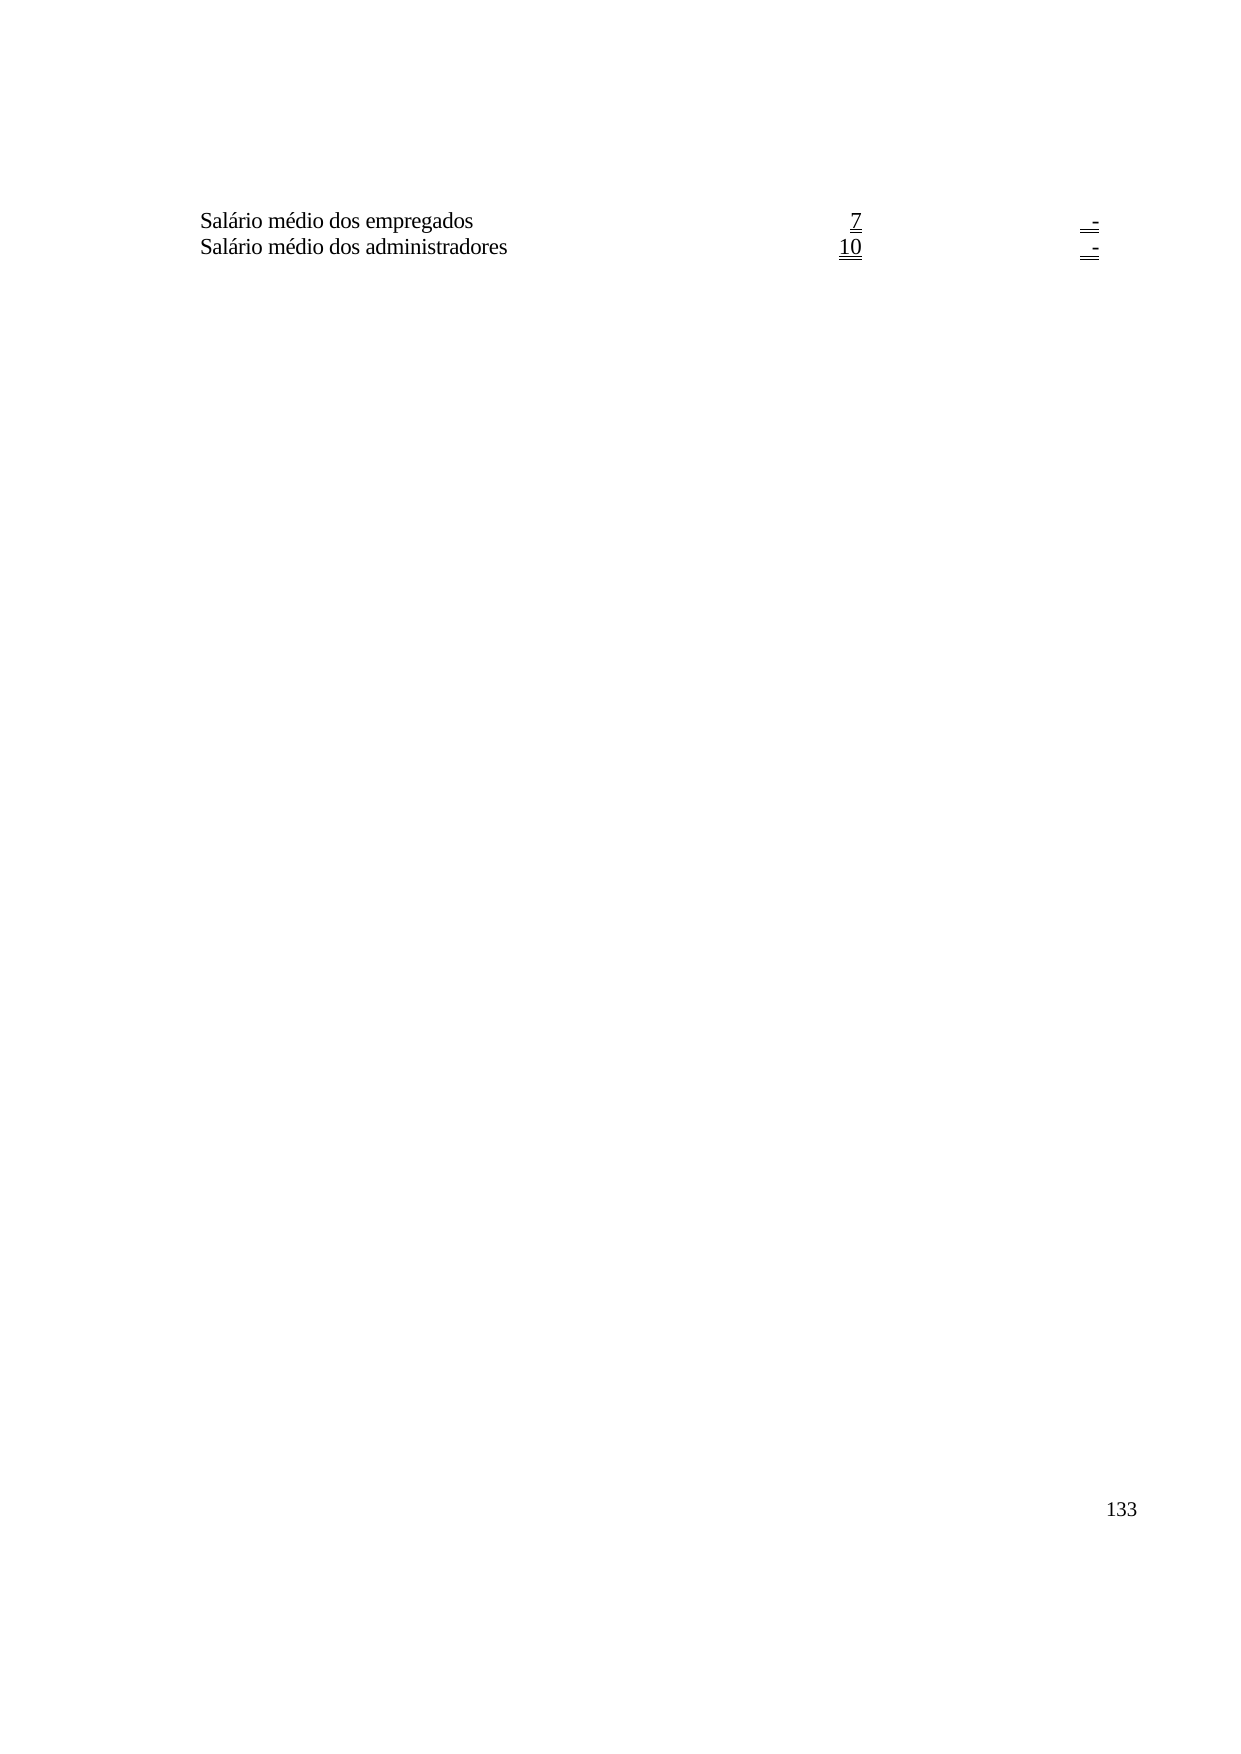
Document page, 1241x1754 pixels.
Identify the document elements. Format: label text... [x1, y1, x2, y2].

table_cell Salário médio dos administradores [189, 233, 652, 260]
table_cell 7 [652, 207, 873, 233]
table_cell - [873, 233, 1110, 260]
table_cell Salário médio dos empregados [189, 207, 652, 233]
table_cell - [873, 207, 1110, 233]
table_cell 10 [652, 233, 873, 260]
